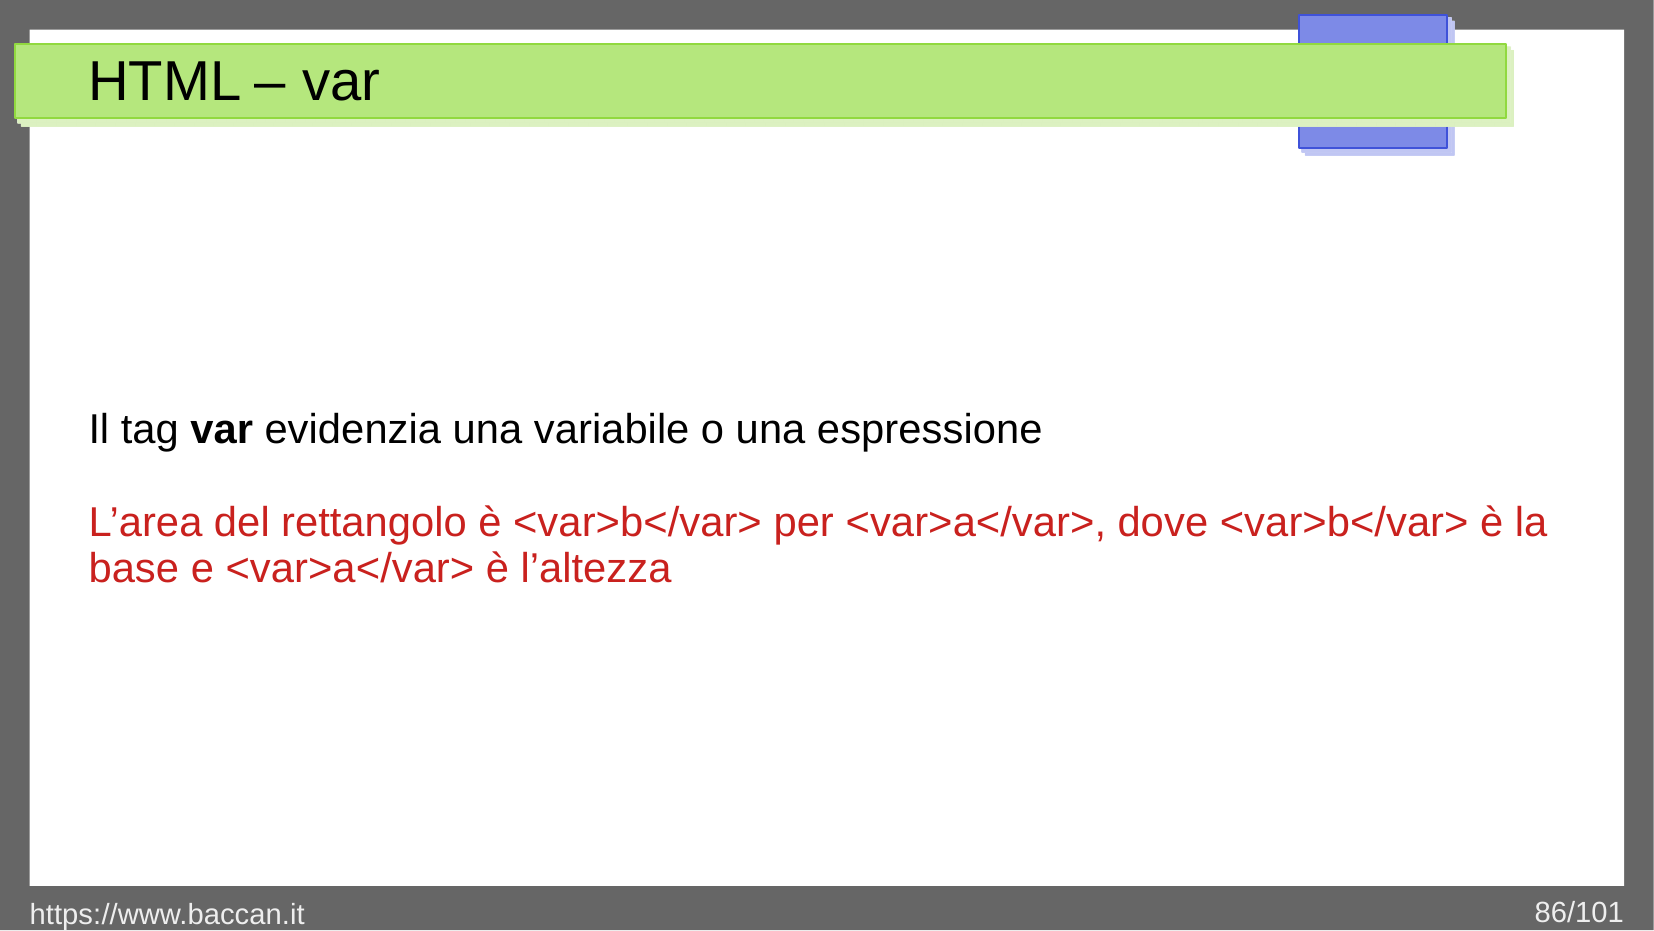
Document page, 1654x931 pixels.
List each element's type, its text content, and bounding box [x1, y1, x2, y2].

title HTML – var [88, 44, 1506, 119]
text_box Il tag var evidenzia una variabile o una espressione L’area del rettangolo è <var>b</var> per <var>a</var>, dove <var>b</var> è la base e <var>a</var> è l’altezza [88, 157, 1565, 886]
